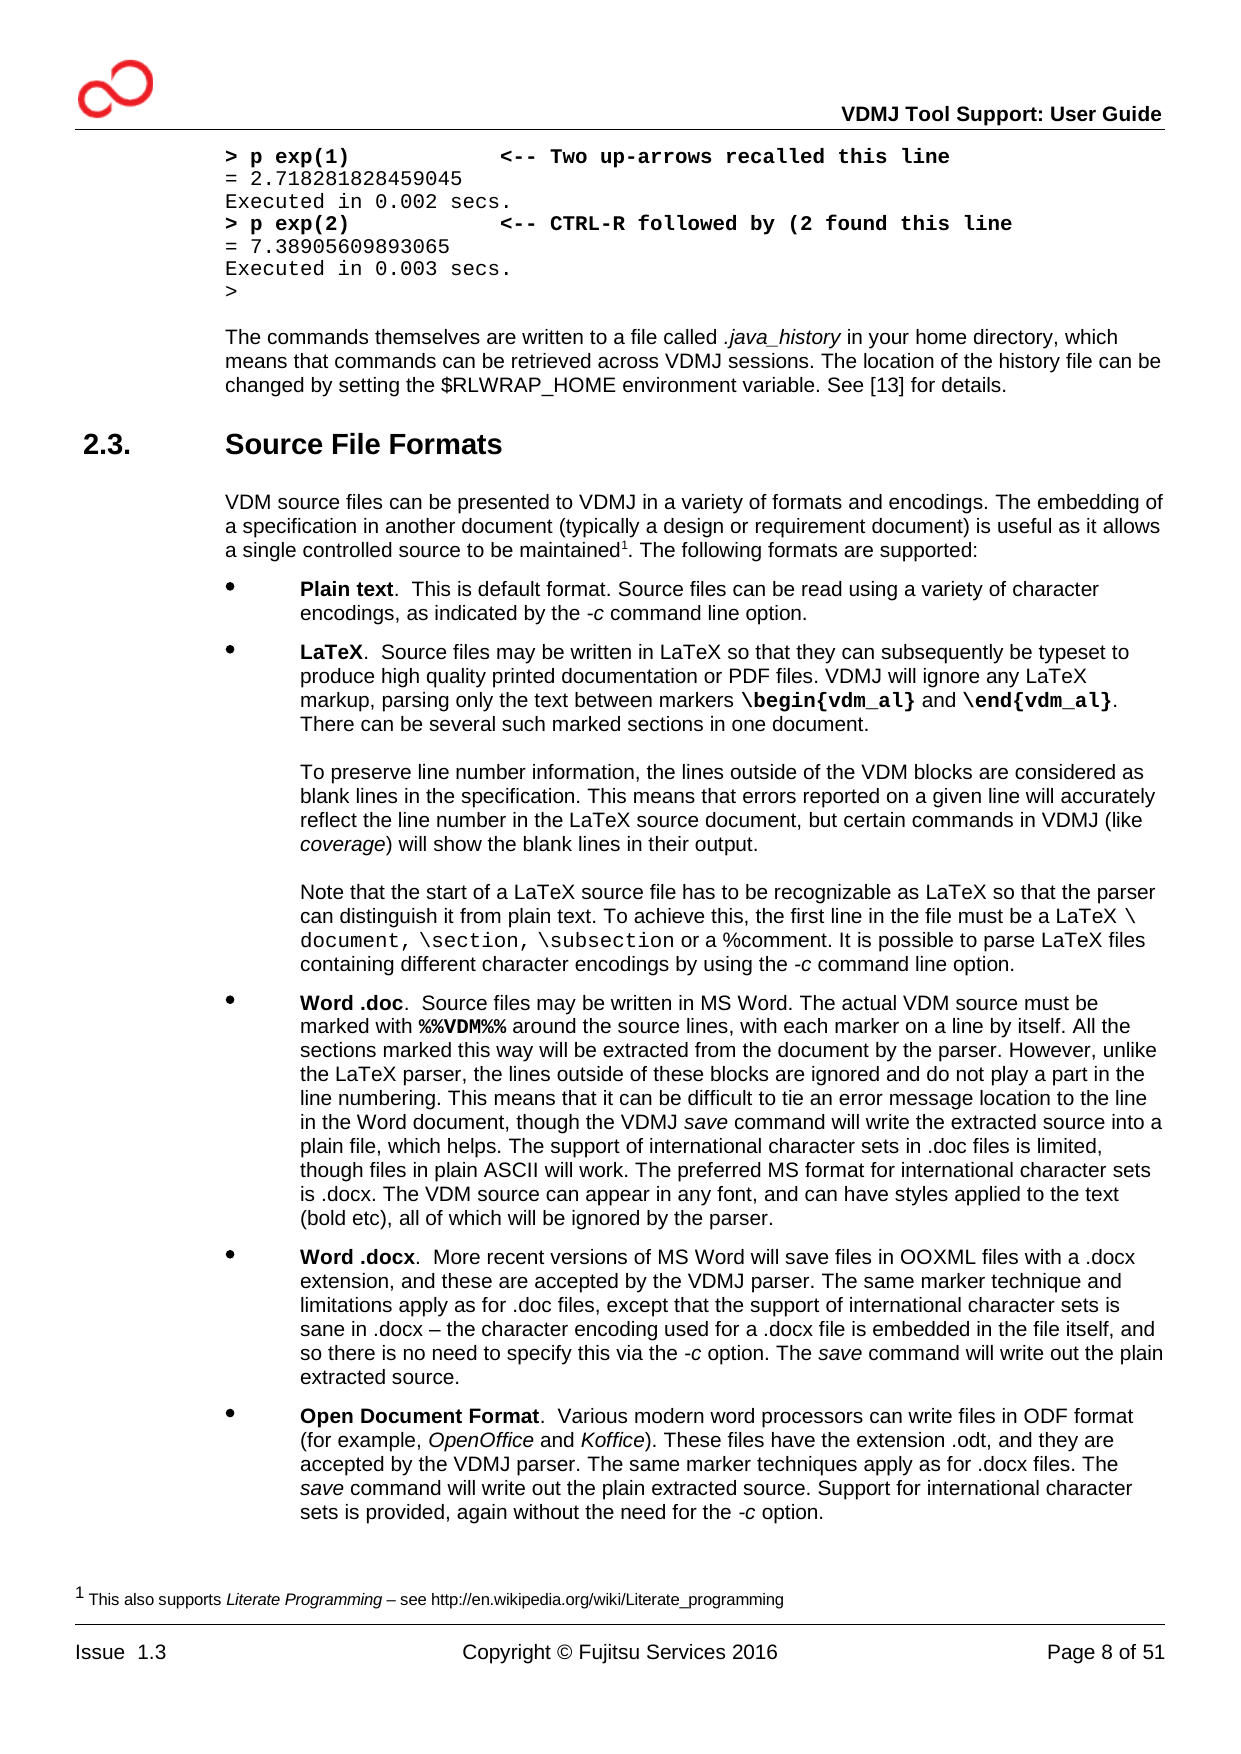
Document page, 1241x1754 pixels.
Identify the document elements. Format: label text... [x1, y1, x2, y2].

list Plain text. This is default format. Source files can be read using a variety of character encodings, as indicated by the -c command line option. [225, 577, 1165, 625]
list Open Document Format. Various modern word processors can write files in ODF format (for example, OpenOffice and Koffice). These files have the extension .odt, and they are accepted by the VDMJ parser. The same marker techniques apply as for .docx files. The save command will write out the plain extracted source. Support for international character sets is provided, again without the need for the -c option. [225, 1404, 1165, 1524]
list Word .doc. Source files may be written in MS Word. The actual VDM source must be marked with %%VDM%% around the source lines, with each marker on a line by itself. All the sections marked this way will be extracted from the document by the parser. However, unlike the LaTeX parser, the lines outside of these blocks are ignored and do not play a part in the line numbering. This means that it can be difficult to tie an error message location to the line in the Word document, though the VDMJ save command will write the extracted source into a plain file, which helps. The support of international character sets in .doc files is limited, though files in plain ASCII will work. The preferred MS format for international character sets is .docx. The VDM source can appear in any font, and can have styles applied to the text (bold etc), all of which will be ignored by the parser. [225, 991, 1165, 1230]
picture [78, 52, 153, 128]
text This also supports Literate Programming – see http://en.wikipedia.org/wiki/Literate_programming [75, 1590, 1165, 1609]
subtitle Source File Formats [75, 427, 1165, 461]
text Executed in 0.002 secs. [225, 190, 1165, 213]
text > p exp(2) <-- CTRL-R followed by (2 found this line [225, 213, 1165, 235]
text VDM source files can be presented to VDMJ in a variety of formats and encodings. The embedding of a specification in another document (typically a design or requirement document) is useful as it allows a single controlled source to be maintained. The following formats are supported: [225, 491, 1165, 562]
text Executed in 0.003 secs. [225, 258, 1165, 280]
text = 7.38905609893065 [225, 235, 1165, 258]
list LaTeX. Source files may be written in LaTeX so that they can subsequently be typeset to produce high quality printed documentation or PDF files. VDMJ will ignore any LaTeX markup, parsing only the text between markers \begin{vdm_al} and \end{vdm_al}. There can be several such marked sections in one document. To preserve line number information, the lines outside of the VDM blocks are considered as blank lines in the specification. This means that errors reported on a given line will accurately reflect the line number in the LaTeX source document, but certain commands in VDMJ (like coverage) will show the blank lines in their output. Note that the start of a LaTeX source file has to be recognizable as LaTeX so that the parser can distinguish it from plain text. To achieve this, the first line in the file must be a LaTeX \document, \section, \subsection or a %comment. It is possible to parse LaTeX files containing different character encodings by using the -c command line option. [225, 640, 1165, 976]
text = 2.718281828459045 [225, 168, 1165, 190]
list Word .docx. More recent versions of MS Word will save files in OOXML files with a .docx extension, and these are accepted by the VDMJ parser. The same marker technique and limitations apply as for .doc files, except that the support of international character sets is sane in .docx – the character encoding used for a .docx file is embedded in the file itself, and so there is no need to specify this via the -c option. The save command will write out the plain extracted source. [225, 1245, 1165, 1389]
text > [225, 280, 1165, 303]
text The commands themselves are written to a file called .java_history in your home directory, which means that commands can be retrieved across VDMJ sessions. The location of the history file can be changed by setting the $RLWRAP_HOME environment variable. See [13] for details. [225, 325, 1165, 397]
text > p exp(1) <-- Two up-arrows recalled this line [225, 145, 1165, 168]
